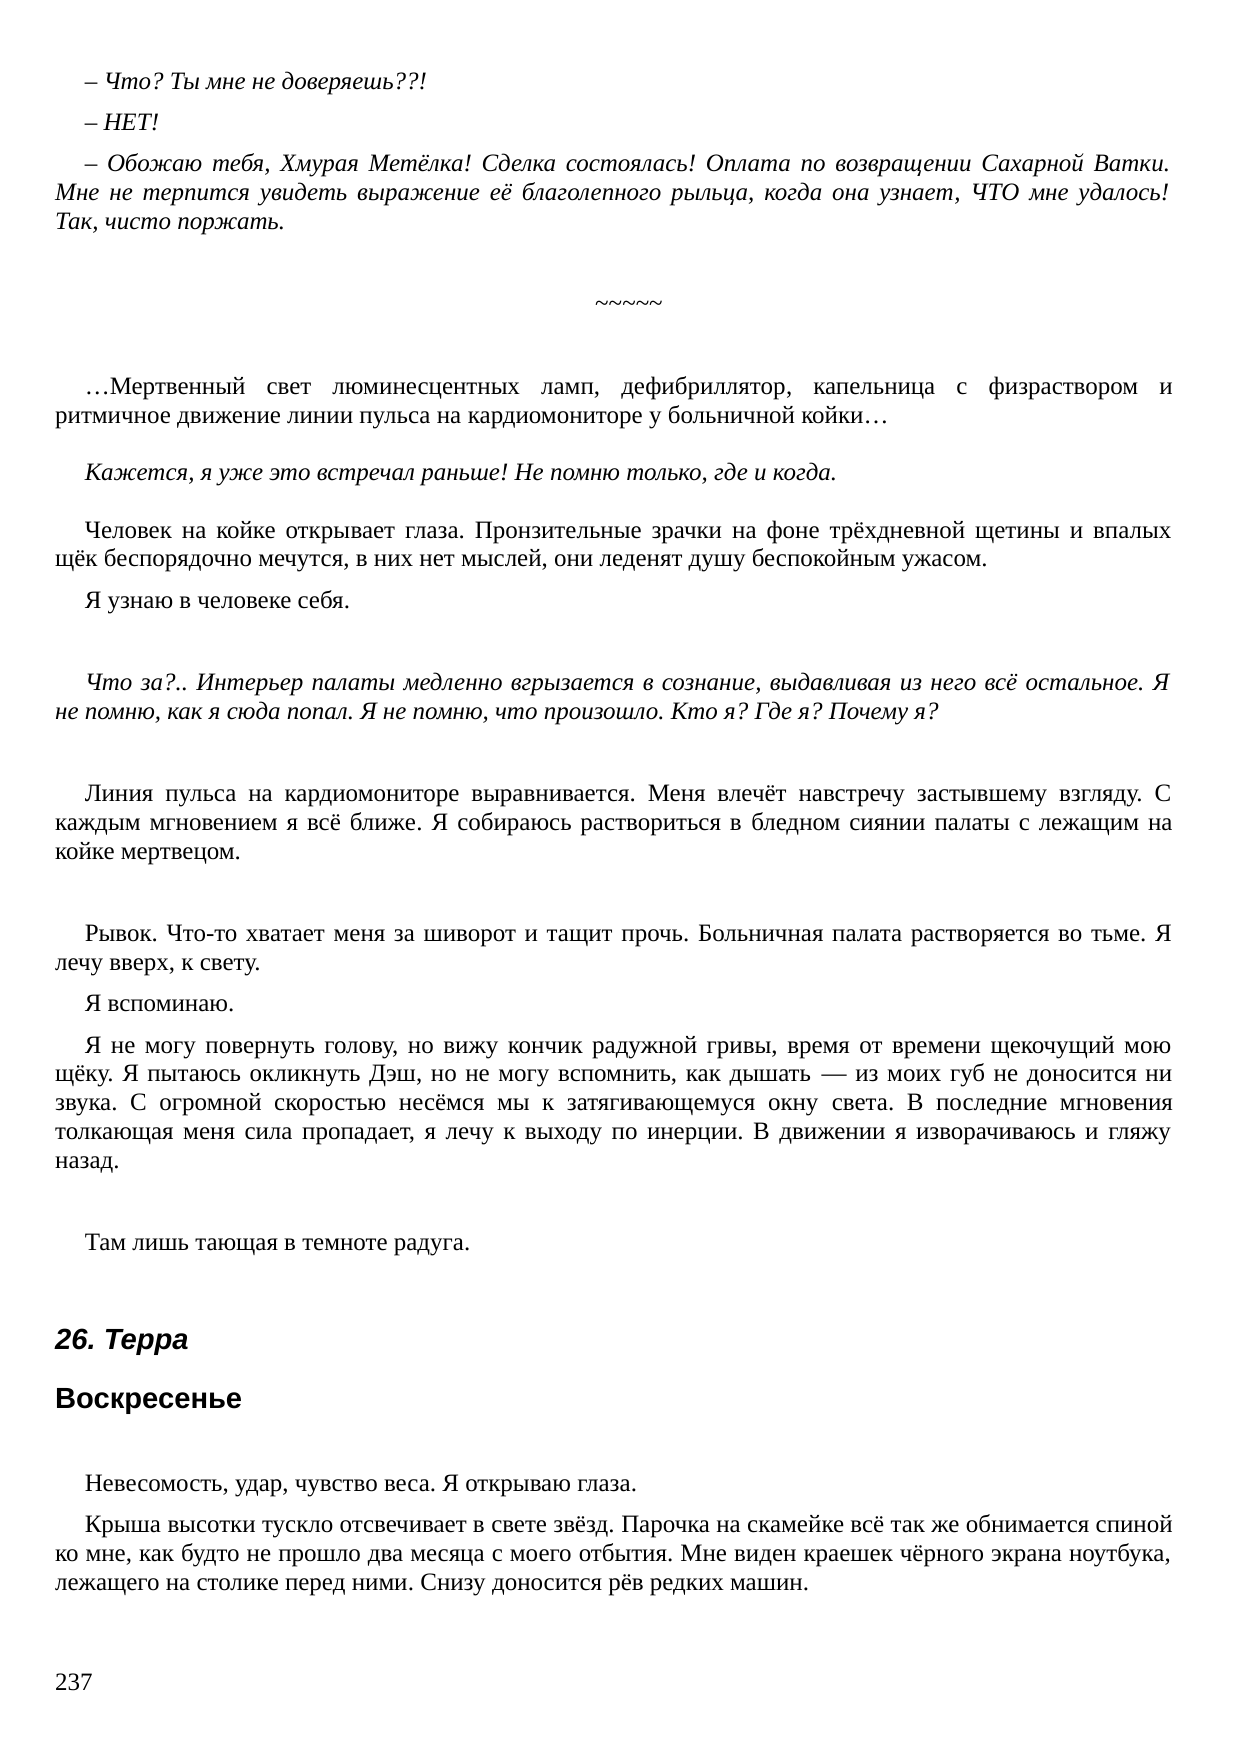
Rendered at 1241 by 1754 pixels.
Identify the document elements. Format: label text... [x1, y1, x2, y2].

text Я не могу повернуть голову, но вижу кончик радужной гривы, время от времени щекочущий мою щёку. Я пытаюсь окликнуть Дэш, но не могу вспомнить, как дышать — из моих губ не доносится ни звука. С огромной скоростью несёмся мы к затягивающемуся окну света. В последние мгновения толкающая меня сила пропадает, я лечу к выходу по инерции. В движении я изворачиваюсь и гляжу назад. [55, 1030, 1173, 1173]
text Я узнаю в человеке себя. [55, 585, 1173, 613]
text Там лишь тающая в темноте радуга. [55, 1227, 1173, 1256]
text Линия пульса на кардиомониторе выравнивается. Меня влечёт навстречу застывшему взгляду. С каждым мгновением я всё ближе. Я собираюсь раствориться в бледном сиянии палаты с лежащим на койке мертвецом. [55, 778, 1173, 865]
text Кажется, я уже это встречал раньше! Не помню только, где и когда. [55, 457, 1173, 486]
text Человек на койке открывает глаза. Пронзительные зрачки на фоне трёхдневной щетины и впалых щёк беспорядочно мечутся, в них нет мыслей, они леденят душу беспокойным ужасом. [55, 515, 1173, 572]
text …Мертвенный свет люминесцентных ламп, дефибриллятор, капельница с физраствором и ритмичное движение линии пульса на кардиомониторе у больничной койки… [55, 371, 1173, 428]
subtitle Воскресенье [55, 1381, 1173, 1414]
text Я вспоминаю. [55, 988, 1173, 1017]
text – НЕТ! [55, 107, 1173, 136]
text – Что? Ты мне не доверяешь??! [55, 66, 1173, 95]
text Что за?.. Интерьер палаты медленно вгрызается в сознание, выдавливая из него всё остальное. Я не помню, как я сюда попал. Я не помню, что произошло. Кто я? Где я? Почему я? [55, 667, 1173, 725]
text Невесомость, удар, чувство веса. Я открываю глаза. [55, 1468, 1173, 1497]
text Рывок. Что-то хватает меня за шиворот и тащит прочь. Больничная палата растворяется во тьме. Я лечу вверх, к свету. [55, 918, 1173, 976]
text Крыша высотки тускло отсвечивает в свете звёзд. Парочка на скамейке всё так же обнимается спиной ко мне, как будто не прошло два месяца с моего отбытия. Мне виден краешек чёрного экрана ноутбука, лежащего на столике перед ними. Снизу доносится рёв редких машин. [55, 1509, 1173, 1596]
text – Обожаю тебя, Хмурая Метёлка! Сделка состоялась! Оплата по возвращении Сахарной Ватки. Мне не терпится увидеть выражение её благолепного рыльца, когда она узнает, ЧТО мне удалось! Так, чисто поржать. [55, 148, 1173, 235]
text ~~~~~ [55, 288, 1173, 317]
subtitle 26. Терра [55, 1322, 1173, 1356]
